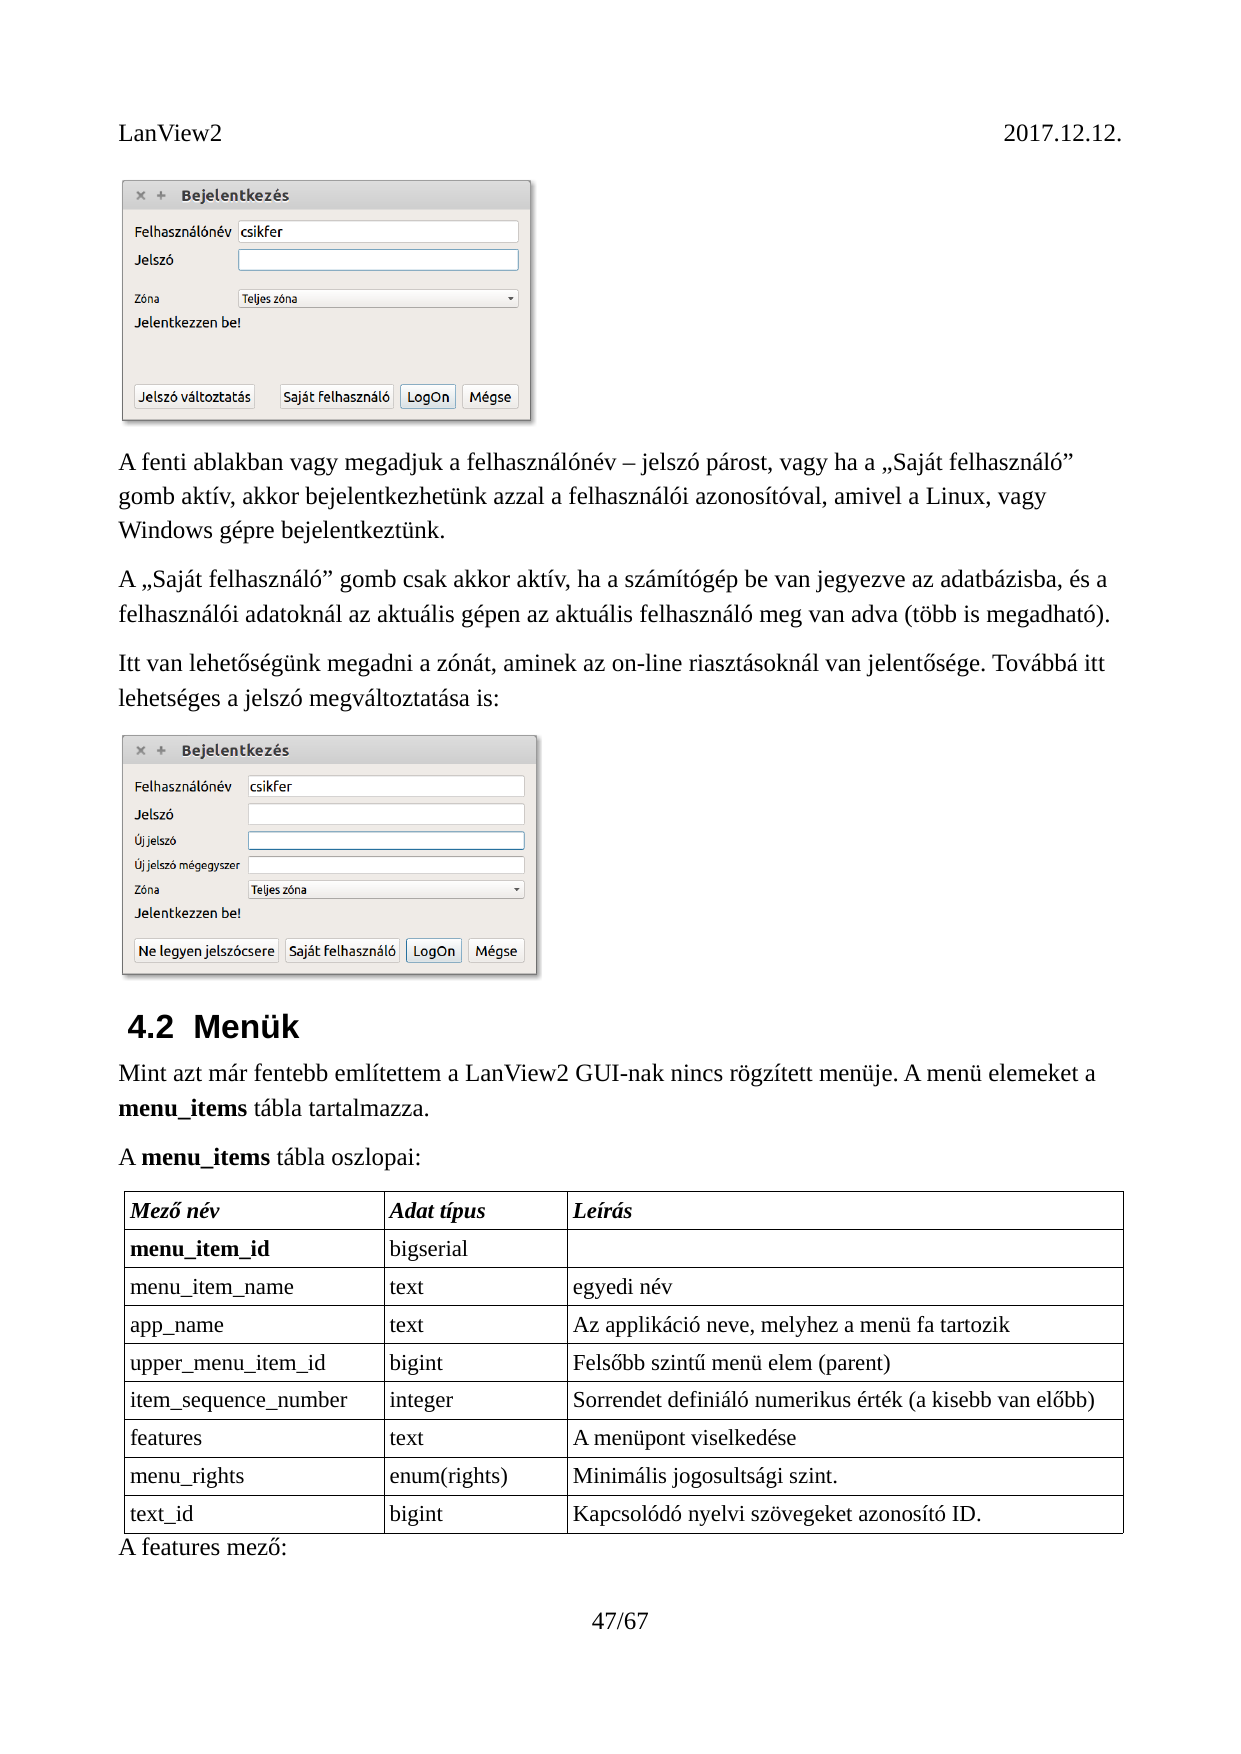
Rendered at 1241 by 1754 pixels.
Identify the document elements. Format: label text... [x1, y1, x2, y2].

table_header Mező név [125, 1192, 384, 1229]
table_cell Az applikáció neve, melyhez a menü fa tartozik [568, 1306, 1123, 1343]
table_cell menu_rights [125, 1458, 384, 1494]
text A „Saját felhasználó” gomb csak akkor aktív, ha a számítógép be van jegyezve az adatbázisba, és a felhasználói adatoknál az aktuális gépen az aktuális felhasználó meg van adva (több is megadható). [118, 564, 1122, 628]
table_cell Minimális jogosultsági szint. [568, 1458, 1123, 1494]
picture [118, 177, 537, 427]
table_cell bigint [385, 1496, 567, 1532]
table_cell bigint [385, 1344, 567, 1381]
table_cell Kapcsolódó nyelvi szövegeket azonosító ID. [568, 1496, 1123, 1532]
table_cell Sorrendet definiáló numerikus érték (a kisebb van előbb) [568, 1382, 1123, 1419]
table_cell [568, 1230, 1123, 1267]
table_cell egyedi név [568, 1268, 1123, 1305]
table_cell integer [385, 1382, 567, 1419]
table_header Leírás [568, 1192, 1123, 1229]
table_cell A menüpont viselkedése [568, 1420, 1123, 1457]
table_cell text [385, 1268, 567, 1305]
picture [118, 731, 543, 981]
table_cell menu_item_name [125, 1268, 384, 1305]
text A menu_items tábla oszlopai: [118, 1142, 1122, 1171]
table_cell item_sequence_number [125, 1382, 384, 1419]
table_cell text [385, 1306, 567, 1343]
text [537, 177, 1122, 426]
text A fenti ablakban vagy megadjuk a felhasználónév – jelszó párost, vagy ha a „Saját felhasználó” gomb aktív, akkor bejelentkezhetünk azzal a felhasználói azonosítóval, amivel a Linux, vagy Windows gépre bejelentkeztünk. [118, 447, 1122, 544]
table_header Adat típus [385, 1192, 567, 1229]
table_cell menu_item_id [125, 1230, 384, 1267]
table_cell Felsőbb szintű menü elem (parent) [568, 1344, 1123, 1381]
text Mint azt már fentebb említettem a LanView2 GUI-nak nincs rögzített menüje. A menü elemeket a menu_items tábla tartalmazza. [118, 1058, 1122, 1122]
table_cell text [385, 1420, 567, 1457]
subtitle Menük [118, 1007, 1122, 1046]
table_cell app_name [125, 1306, 384, 1343]
table_cell features [125, 1420, 384, 1457]
table_cell enum(rights) [385, 1458, 567, 1494]
text A features mező: [118, 1532, 1122, 1561]
text Itt van lehetőségünk megadni a zónát, aminek az on-line riasztásoknál van jelentősége. Továbbá itt lehetséges a jelszó megváltoztatása is: [118, 648, 1122, 711]
table_cell bigserial [385, 1230, 567, 1267]
table_cell text_id [125, 1496, 384, 1532]
table_cell upper_menu_item_id [125, 1344, 384, 1381]
